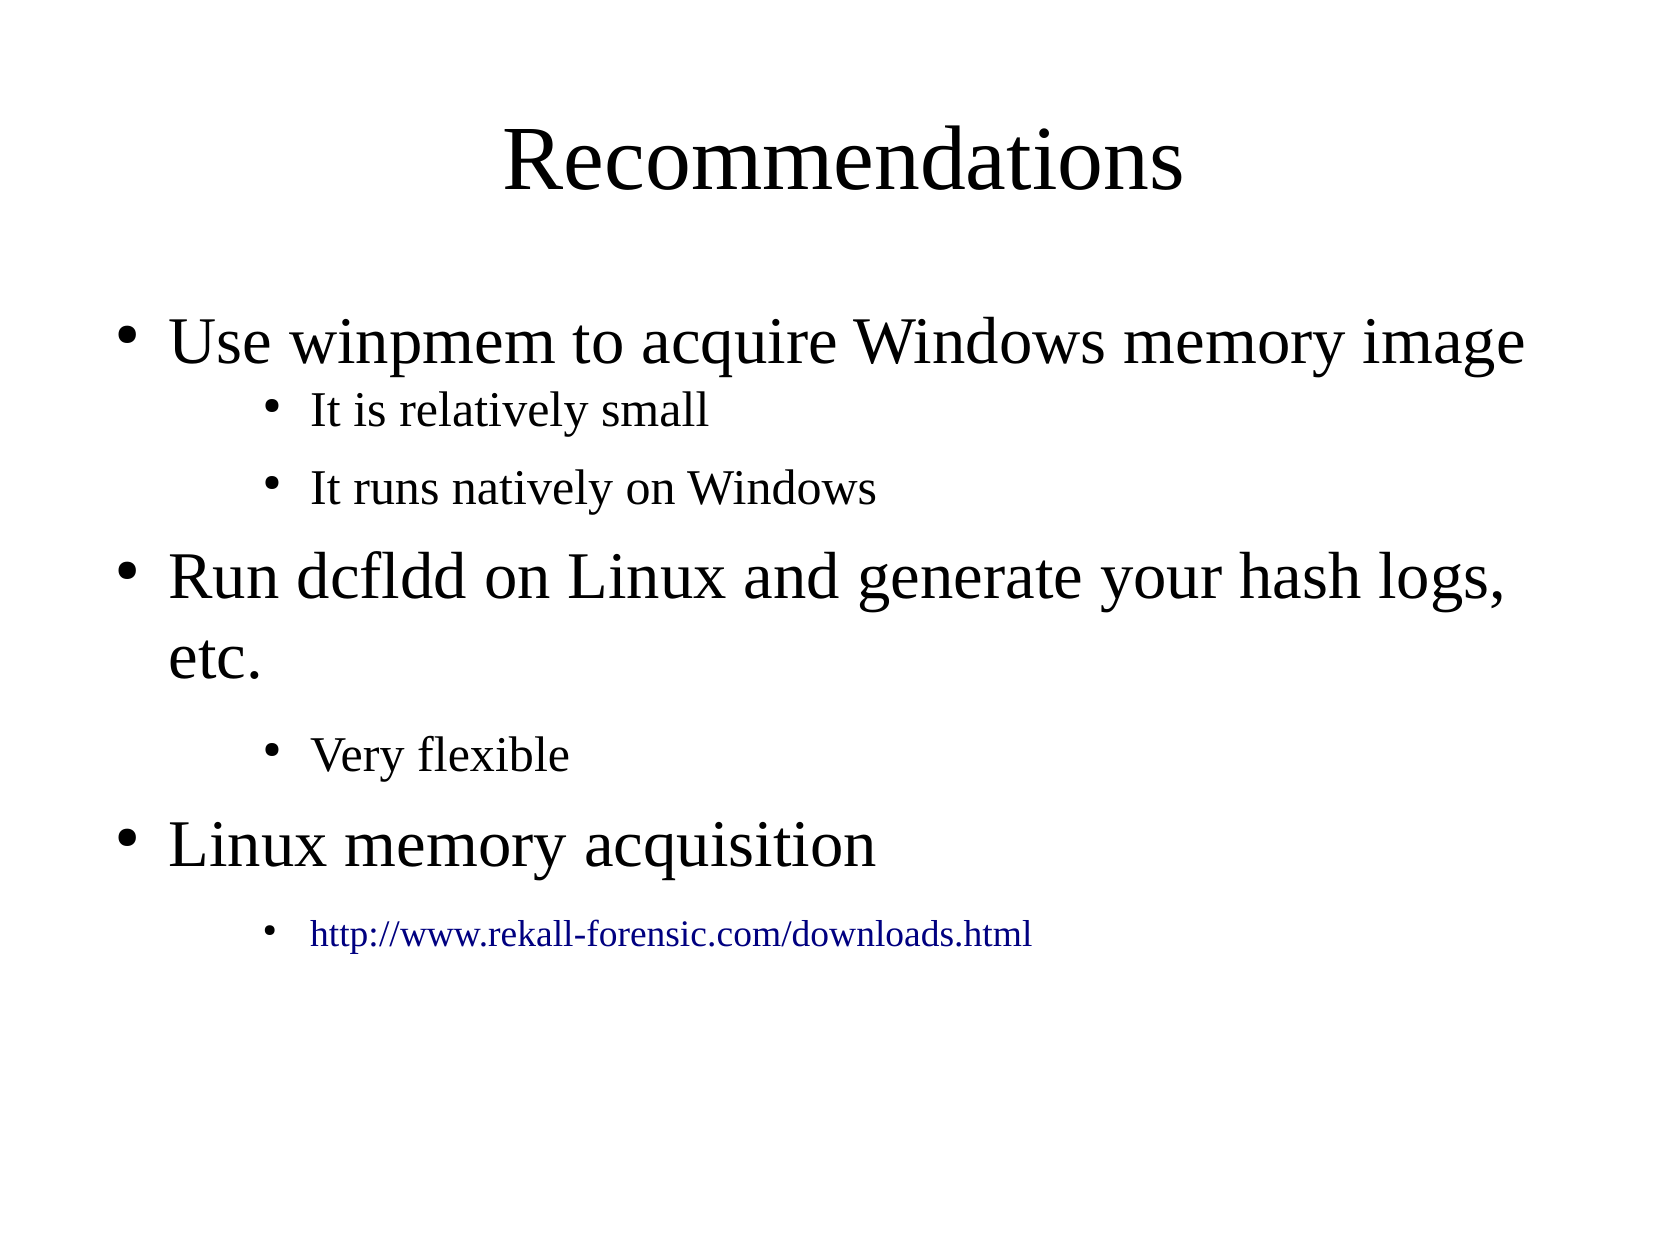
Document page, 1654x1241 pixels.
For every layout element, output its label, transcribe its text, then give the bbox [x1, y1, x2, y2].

title Recommendations [82, 49, 1571, 257]
list Use winpmem to acquire Windows memory image It is relatively small It runs natively on Windows Run dcfldd on Linux and generate your hash logs, etc. Very flexible Linux memory acquisition http://www.rekall-forensic.com/downloads.html [82, 289, 1571, 1241]
